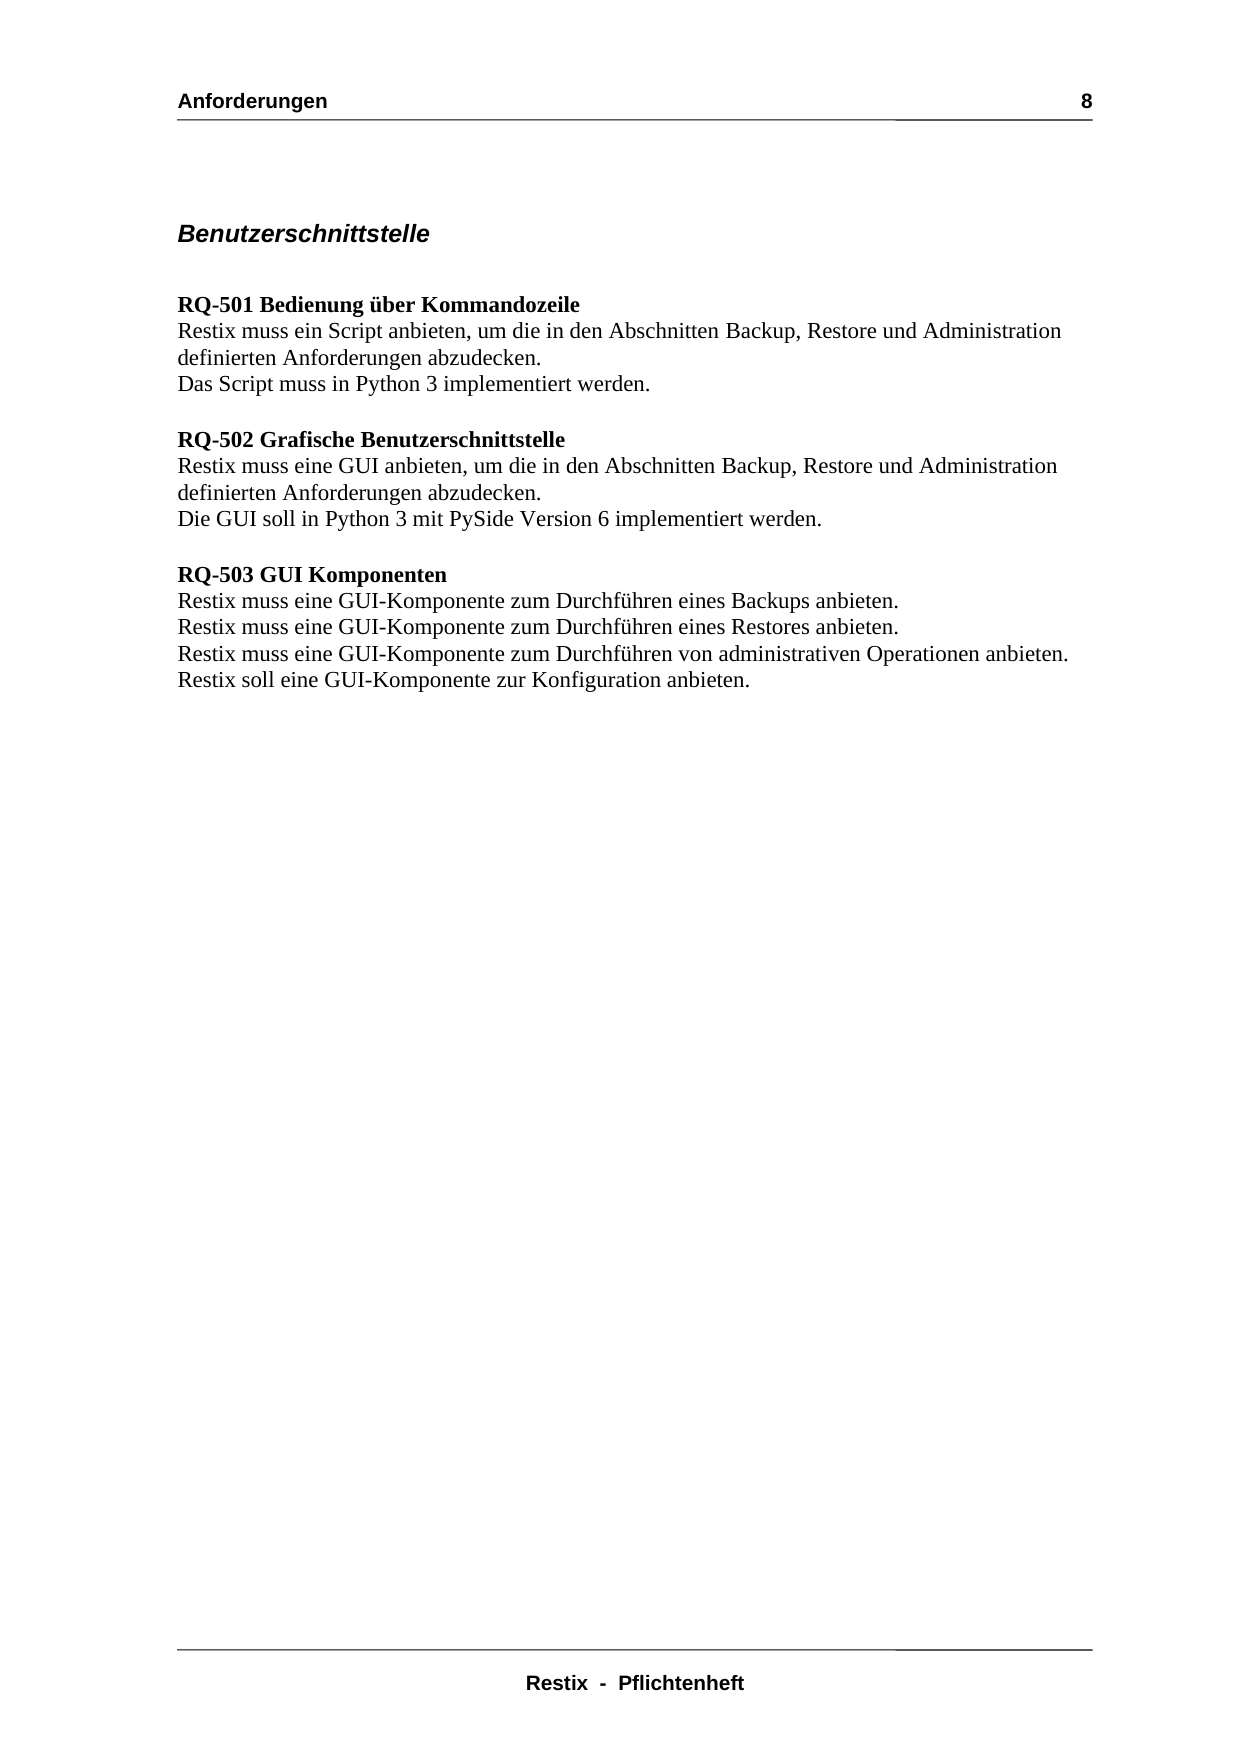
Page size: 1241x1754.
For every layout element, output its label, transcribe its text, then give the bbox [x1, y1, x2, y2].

text RQ-502 Grafische Benutzerschnittstelle [177, 426, 1092, 452]
text Die GUI soll in Python 3 mit PySide Version 6 implementiert werden. [177, 505, 1092, 531]
text RQ-501 Bedienung über Kommandozeile [177, 291, 1092, 317]
text Restix muss eine GUI-Komponente zum Durchführen eines Backups anbieten. [177, 587, 1092, 613]
text Restix muss eine GUI-Komponente zum Durchführen eines Restores anbieten. [177, 613, 1092, 640]
text Restix muss ein Script anbieten, um die in den Abschnitten Backup, Restore und Administration definierten Anforderungen abzudecken. [177, 317, 1092, 370]
text Das Script muss in Python 3 implementiert werden. [177, 370, 1092, 396]
subtitle Benutzerschnittstelle [177, 218, 1092, 247]
text Restix muss eine GUI-Komponente zum Durchführen von administrativen Operationen anbieten. [177, 640, 1092, 666]
text Restix soll eine GUI-Komponente zur Konfiguration anbieten. [177, 666, 1092, 692]
text RQ-503 GUI Komponenten [177, 561, 1092, 587]
text Restix muss eine GUI anbieten, um die in den Abschnitten Backup, Restore und Administration definierten Anforderungen abzudecken. [177, 452, 1092, 505]
